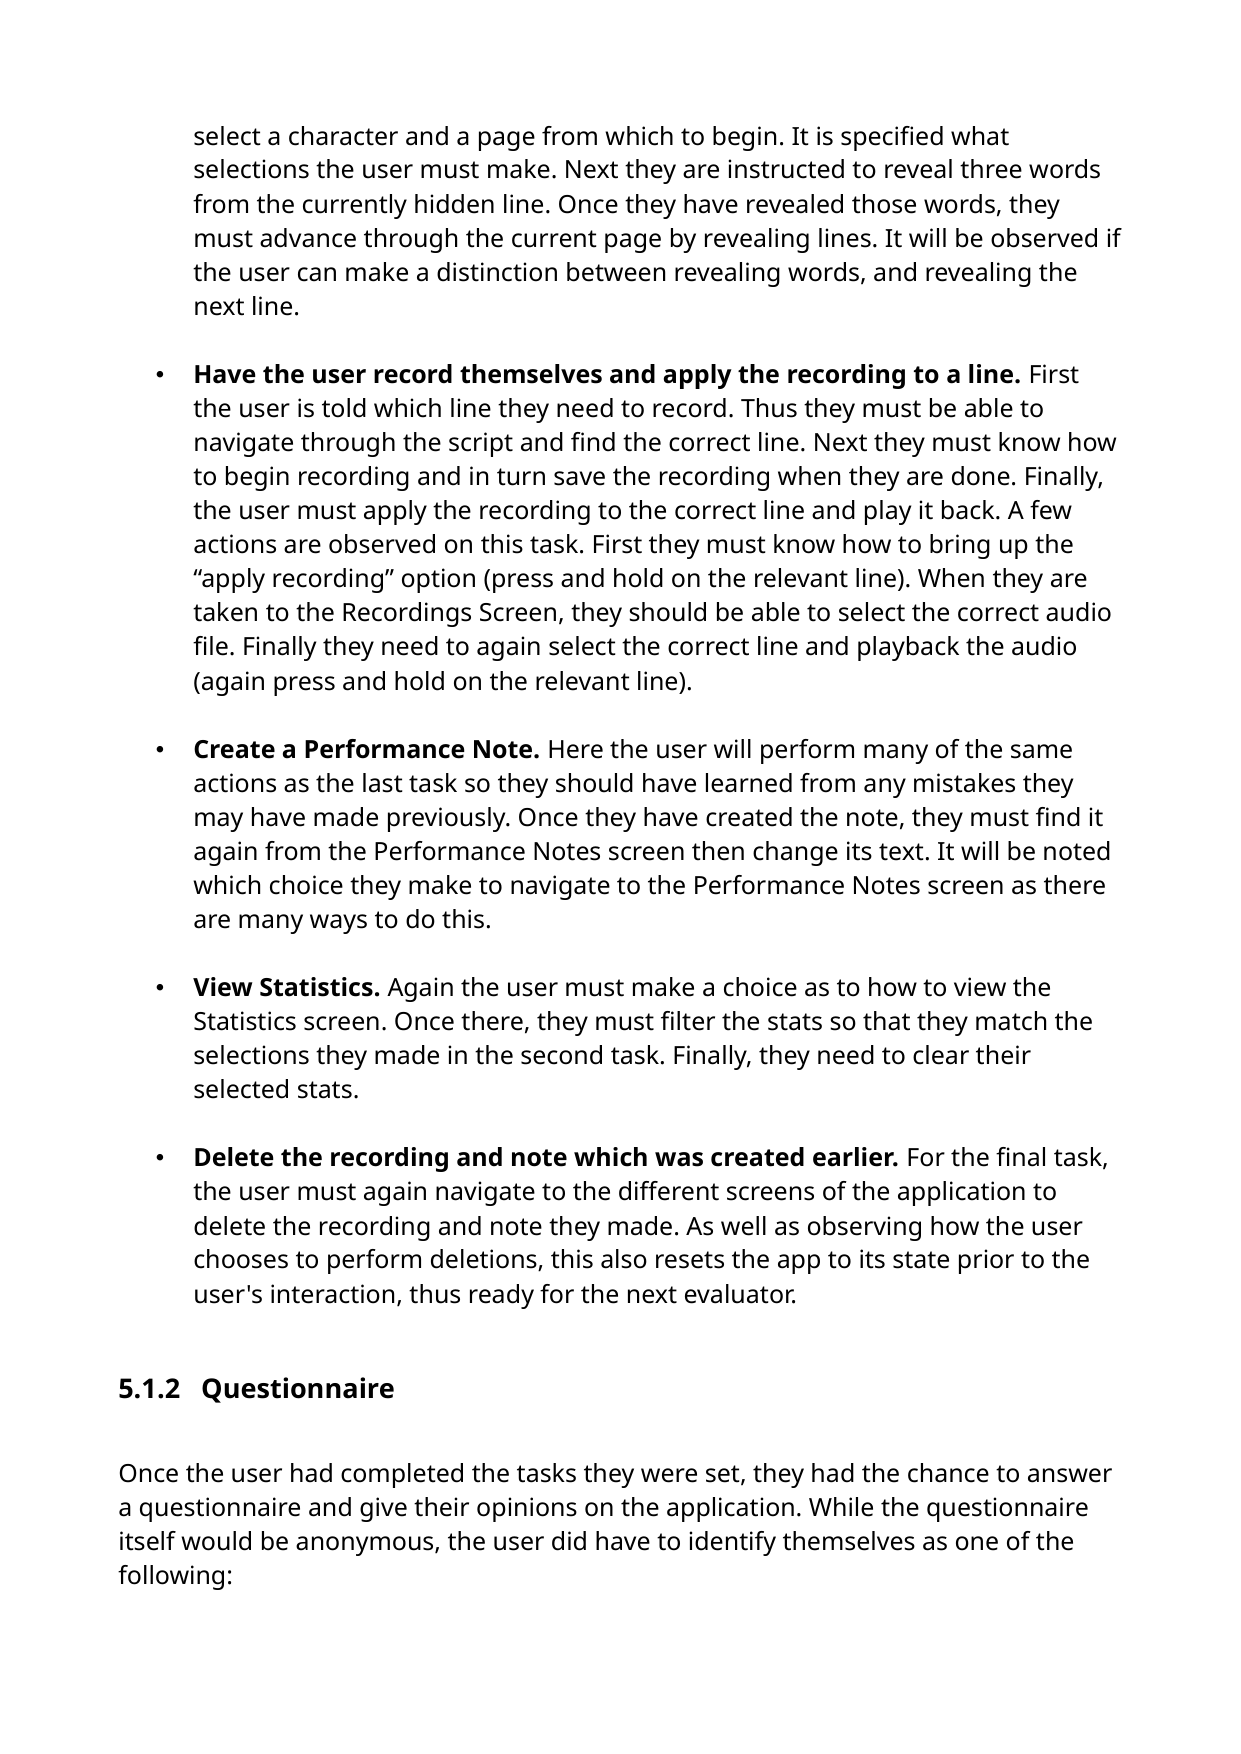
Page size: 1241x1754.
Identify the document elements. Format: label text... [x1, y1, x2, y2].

list Create a Performance Note. Here the user will perform many of the same actions as the last task so they should have learned from any mistakes they may have made previously. Once they have created the note, they must find it again from the Performance Notes screen then change its text. It will be noted which choice they make to navigate to the Performance Notes screen as there are many ways to do this. [156, 731, 1122, 936]
text Once the user had completed the tasks they were set, they had the chance to answer a questionnaire and give their opinions on the application. While the questionnaire itself would be anonymous, the user did have to identify themselves as one of the following: [118, 1456, 1122, 1592]
list Have the user record themselves and apply the recording to a line. First the user is told which line they need to record. Thus they must be able to navigate through the script and find the correct line. Next they must know how to begin recording and in turn save the recording when they are done. Finally, the user must apply the recording to the correct line and play it back. A few actions are observed on this task. First they must know how to bring up the “apply recording” option (press and hold on the relevant line). When they are taken to the Recordings Screen, they should be able to select the correct audio file. Finally they need to again select the correct line and playback the audio (again press and hold on the relevant line). [156, 357, 1122, 697]
subtitle 5.1.2 Questionnaire [118, 1369, 1122, 1406]
list Delete the recording and note which was created earlier. For the final task, the user must again navigate to the different screens of the application to delete the recording and note they made. As well as observing how the user chooses to perform deletions, this also resets the app to its state prior to the user's interaction, thus ready for the next evaluator. [156, 1140, 1122, 1310]
list View Statistics. Again the user must make a choice as to how to view the Statistics screen. Once there, they must filter the stats so that they match the selections they made in the second task. Finally, they need to clear their selected stats. [156, 970, 1122, 1106]
list select a character and a page from which to begin. It is specified what selections the user must make. Next they are instructed to reveal three words from the currently hidden line. Once they have revealed those words, they must advance through the current page by revealing lines. It will be observed if the user can make a distinction between revealing words, and revealing the next line. [156, 118, 1122, 322]
